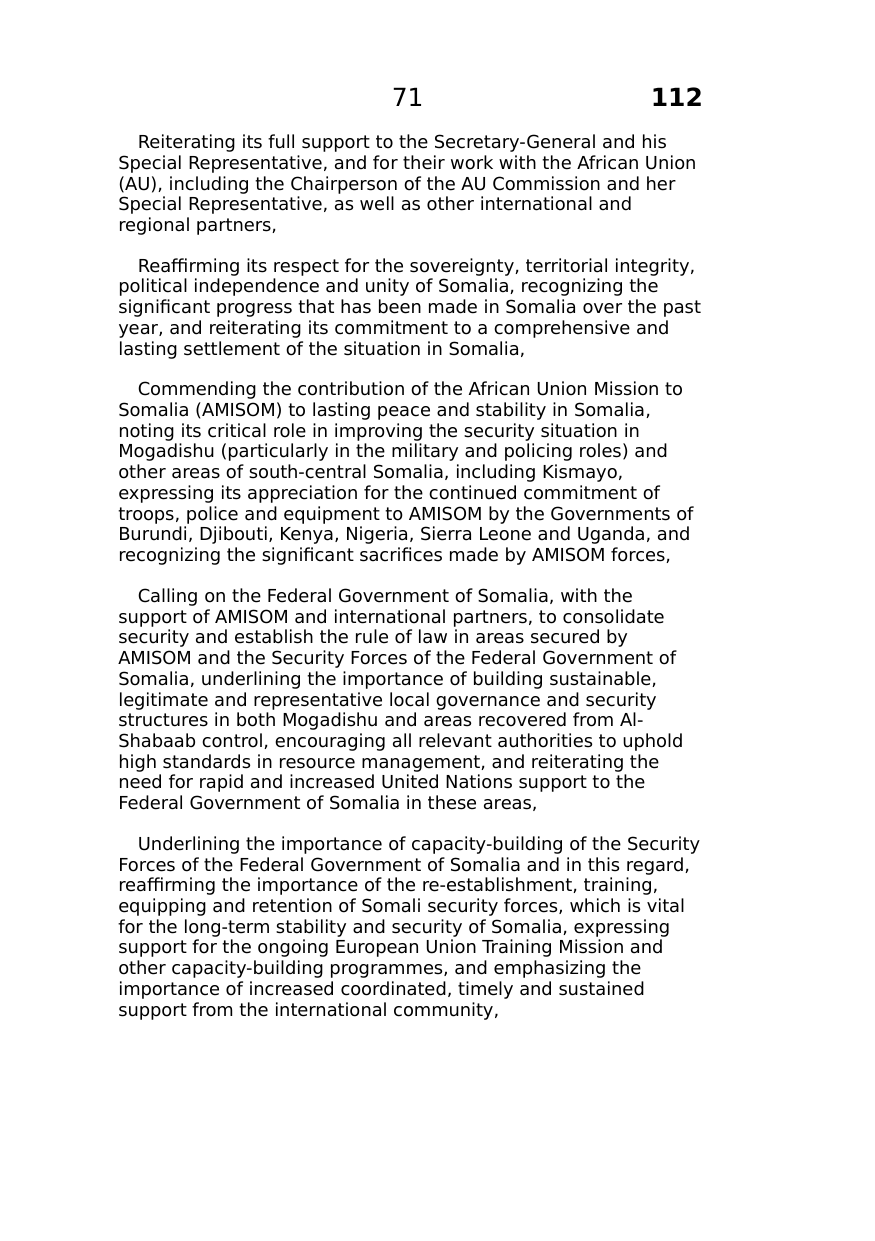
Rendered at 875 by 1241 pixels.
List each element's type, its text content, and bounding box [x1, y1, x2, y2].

text Reaffirming its respect for the sovereignty, territorial integrity, political independence and unity of Somalia, recognizing the significant progress that has been made in Somalia over the past year, and reiterating its commitment to a comprehensive and lasting settlement of the situation in Somalia, [118, 256, 703, 359]
text Underlining the importance of capacity-building of the Security Forces of the Federal Government of Somalia and in this regard, reaffirming the importance of the re-establishment, training, equipping and retention of Somali security forces, which is vital for the long-term stability and security of Somalia, expressing support for the ongoing European Union Training Mission and other capacity-building programmes, and emphasizing the importance of increased coordinated, timely and sustained support from the international community, [118, 834, 703, 1020]
text Calling on the Federal Government of Somalia, with the support of AMISOM and international partners, to consolidate security and establish the rule of law in areas secured by AMISOM and the Security Forces of the Federal Government of Somalia, underlining the importance of building sustainable, legitimate and representative local governance and security structures in both Mogadishu and areas recovered from Al-Shabaab control, encouraging all relevant authorities to uphold high standards in resource management, and reiterating the need for rapid and increased United Nations support to the Federal Government of Somalia in these areas, [118, 586, 703, 814]
text Reiterating its full support to the Secretary-General and his Special Representative, and for their work with the African Union (AU), including the Chairperson of the AU Commission and her Special Representative, as well as other international and regional partners, [118, 132, 703, 236]
text Commending the contribution of the African Union Mission to Somalia (AMISOM) to lasting peace and stability in Somalia, noting its critical role in improving the security situation in Mogadishu (particularly in the military and policing roles) and other areas of south-central Somalia, including Kismayo, expressing its appreciation for the continued commitment of troops, police and equipment to AMISOM by the Governments of Burundi, Djibouti, Kenya, Nigeria, Sierra Leone and Uganda, and recognizing the significant sacrifices made by AMISOM forces, [118, 379, 703, 566]
